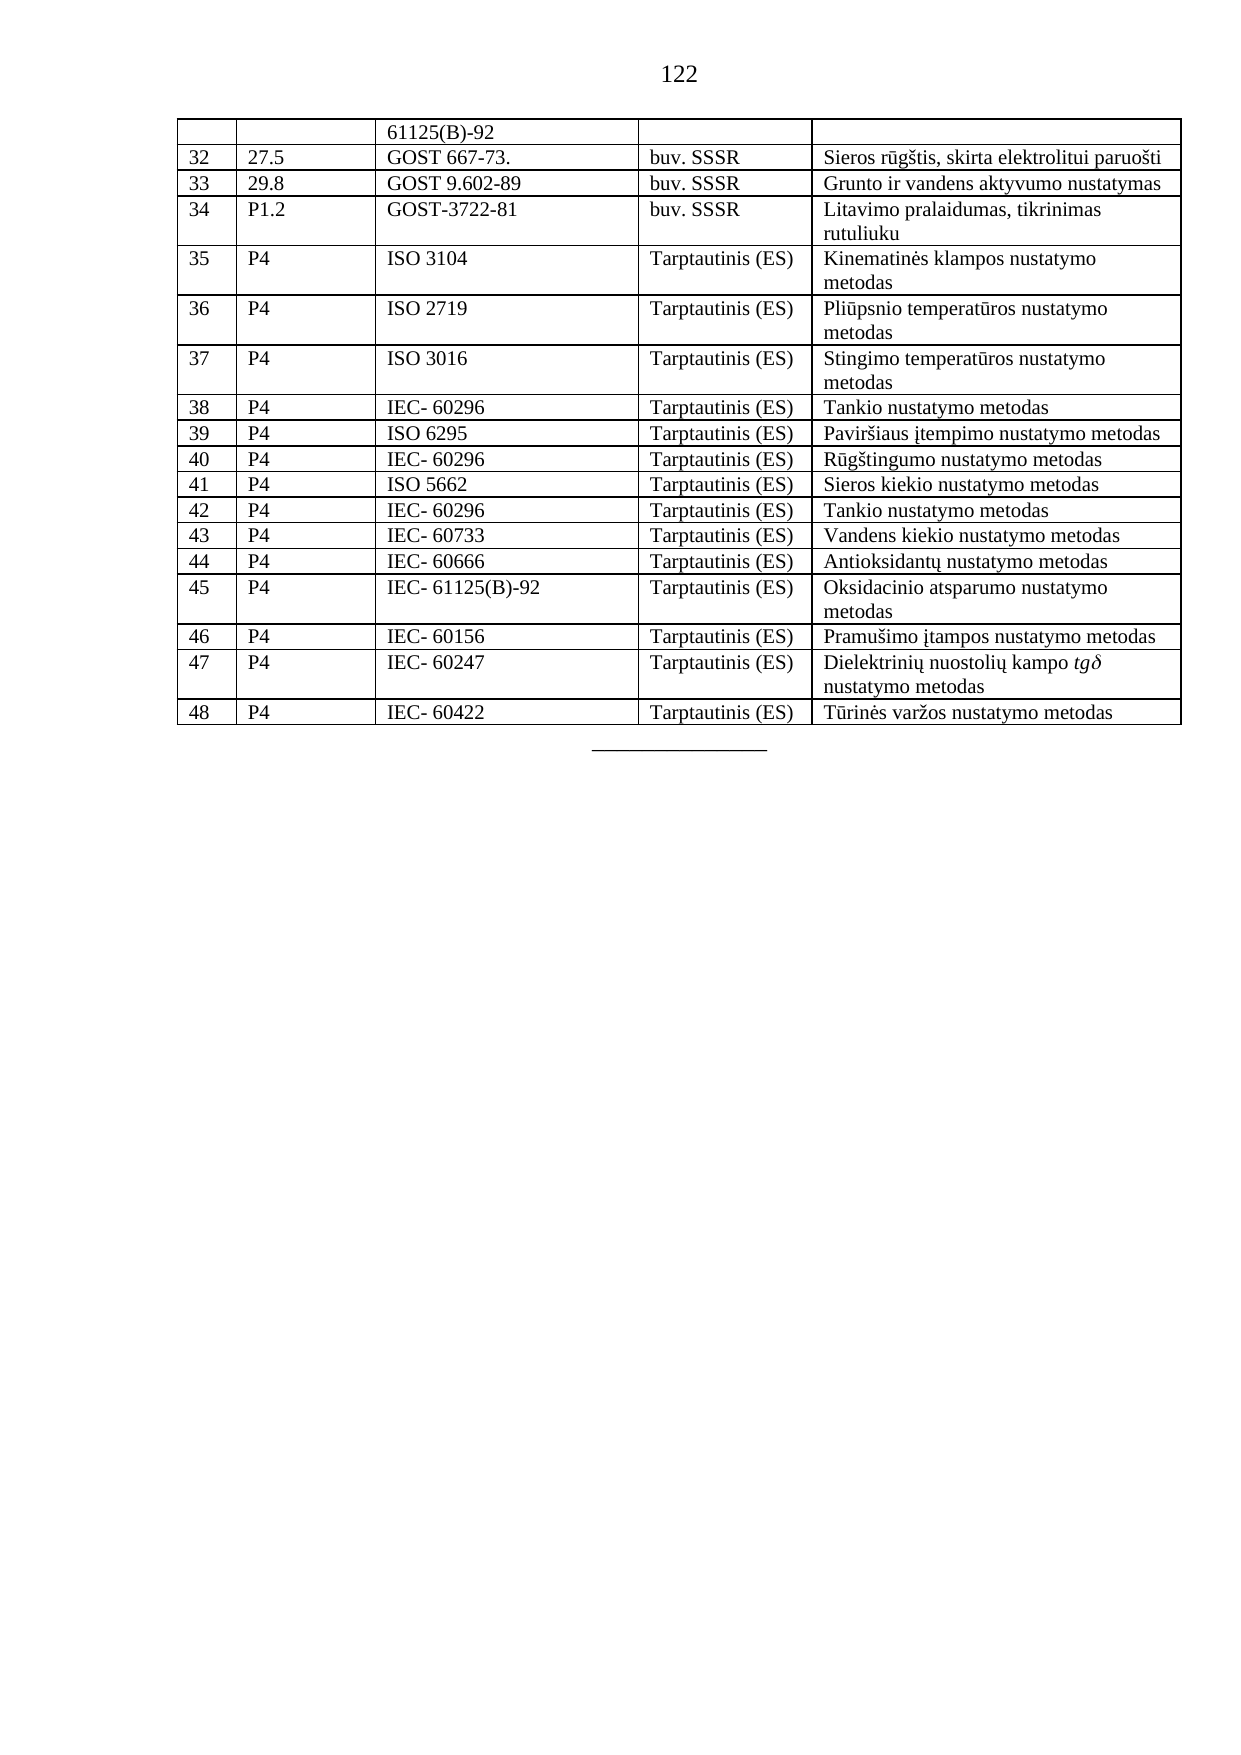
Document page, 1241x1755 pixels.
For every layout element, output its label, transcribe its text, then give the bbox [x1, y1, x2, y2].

table_cell Tarptautinis (ES) [639, 421, 811, 445]
table_cell ISO 3104 [376, 246, 638, 294]
table_cell IEC- 60156 [376, 625, 638, 648]
table_cell Tarptautinis (ES) [639, 575, 811, 623]
table_cell IEC- 60296 [376, 395, 638, 419]
table_cell P4 [237, 447, 375, 471]
table_cell Tarptautinis (ES) [639, 395, 811, 419]
table_cell Tūrinės varžos nustatymo metodas [813, 700, 1180, 724]
table_cell IEC- 61125(B)-92 [376, 575, 638, 623]
table_cell 46 [178, 625, 236, 648]
table_cell IEC- 60296 [376, 447, 638, 471]
table_cell 37 [178, 346, 236, 394]
table_cell 48 [178, 700, 236, 724]
table_cell Pramušimo įtampos nustatymo metodas [813, 625, 1180, 648]
table_cell Tarptautinis (ES) [639, 650, 811, 698]
table_cell Oksidacinio atsparumo nustatymo metodas [813, 575, 1180, 623]
table_cell P4 [237, 346, 375, 394]
table_cell P4 [237, 395, 375, 419]
table_cell 39 [178, 421, 236, 445]
table_cell 38 [178, 395, 236, 419]
table_cell P1.2 [237, 197, 375, 245]
table_cell Sieros kiekio nustatymo metodas [813, 472, 1180, 496]
table_cell GOST 9.602-89 [376, 171, 638, 195]
table_cell P4 [237, 296, 375, 344]
table_cell Litavimo pralaidumas, tikrinimas rutuliuku [813, 197, 1180, 245]
table_cell buv. SSSR [639, 145, 811, 169]
table_cell P4 [237, 472, 375, 496]
table_cell 35 [178, 246, 236, 294]
table_cell P4 [237, 575, 375, 623]
table_cell [813, 120, 1180, 144]
table_cell Tarptautinis (ES) [639, 625, 811, 648]
table_cell GOST-3722-81 [376, 197, 638, 245]
table_cell Grunto ir vandens aktyvumo nustatymas [813, 171, 1180, 195]
table_cell P4 [237, 700, 375, 724]
table_cell Tarptautinis (ES) [639, 296, 811, 344]
table_cell buv. SSSR [639, 171, 811, 195]
table_cell IEC- 60422 [376, 700, 638, 724]
table_cell 27.5 [237, 145, 375, 169]
table_cell buv. SSSR [639, 197, 811, 245]
table_cell Tarptautinis (ES) [639, 447, 811, 471]
table_cell [639, 120, 811, 144]
table_cell IEC- 60296 [376, 498, 638, 522]
table_cell P4 [237, 650, 375, 698]
table_cell 44 [178, 549, 236, 573]
table_cell Tarptautinis (ES) [639, 549, 811, 573]
table_cell ISO 5662 [376, 472, 638, 496]
table_cell 29.8 [237, 171, 375, 195]
table_cell GOST 667-73. [376, 145, 638, 169]
table_cell Tarptautinis (ES) [639, 346, 811, 394]
table_cell Pliūpsnio temperatūros nustatymo metodas [813, 296, 1180, 344]
table_cell ISO 3016 [376, 346, 638, 394]
table_cell 34 [178, 197, 236, 245]
table_cell Rūgštingumo nustatymo metodas [813, 447, 1180, 471]
table_cell ISO 6295 [376, 421, 638, 445]
table_cell IEC- 60733 [376, 523, 638, 547]
table_cell P4 [237, 523, 375, 547]
table_cell 47 [178, 650, 236, 698]
table_cell 45 [178, 575, 236, 623]
table_cell Tankio nustatymo metodas [813, 498, 1180, 522]
table_cell 33 [178, 171, 236, 195]
table_cell IEC- 60666 [376, 549, 638, 573]
table_cell 42 [178, 498, 236, 522]
table_cell Tarptautinis (ES) [639, 498, 811, 522]
table_cell [178, 120, 236, 144]
table_cell Antioksidantų nustatymo metodas [813, 549, 1180, 573]
table_cell Dielektrinių nuostolių kampo tg nustatymo metodas [813, 650, 1180, 698]
table_cell 36 [178, 296, 236, 344]
table_cell 41 [178, 472, 236, 496]
table_cell Tarptautinis (ES) [639, 472, 811, 496]
table_cell Tarptautinis (ES) [639, 700, 811, 724]
table_cell ISO 2719 [376, 296, 638, 344]
table_cell Stingimo temperatūros nustatymo metodas [813, 346, 1180, 394]
table_cell [237, 120, 375, 144]
table_cell IEC- 60247 [376, 650, 638, 698]
table_cell Tankio nustatymo metodas [813, 395, 1180, 419]
table_cell Tarptautinis (ES) [639, 246, 811, 294]
text ______________ [177, 725, 1181, 754]
table_cell Sieros rūgštis, skirta elektrolitui paruošti [813, 145, 1180, 169]
table_cell P4 [237, 625, 375, 648]
table_cell P4 [237, 549, 375, 573]
table_cell 32 [178, 145, 236, 169]
table_cell P4 [237, 421, 375, 445]
table_cell P4 [237, 246, 375, 294]
table_cell 43 [178, 523, 236, 547]
table_cell Vandens kiekio nustatymo metodas [813, 523, 1180, 547]
table_cell 40 [178, 447, 236, 471]
table_cell Kinematinės klampos nustatymo metodas [813, 246, 1180, 294]
table_cell P4 [237, 498, 375, 522]
table_cell 61125(B)-92 [376, 120, 638, 144]
table_cell Paviršiaus įtempimo nustatymo metodas [813, 421, 1180, 445]
table_cell Tarptautinis (ES) [639, 523, 811, 547]
